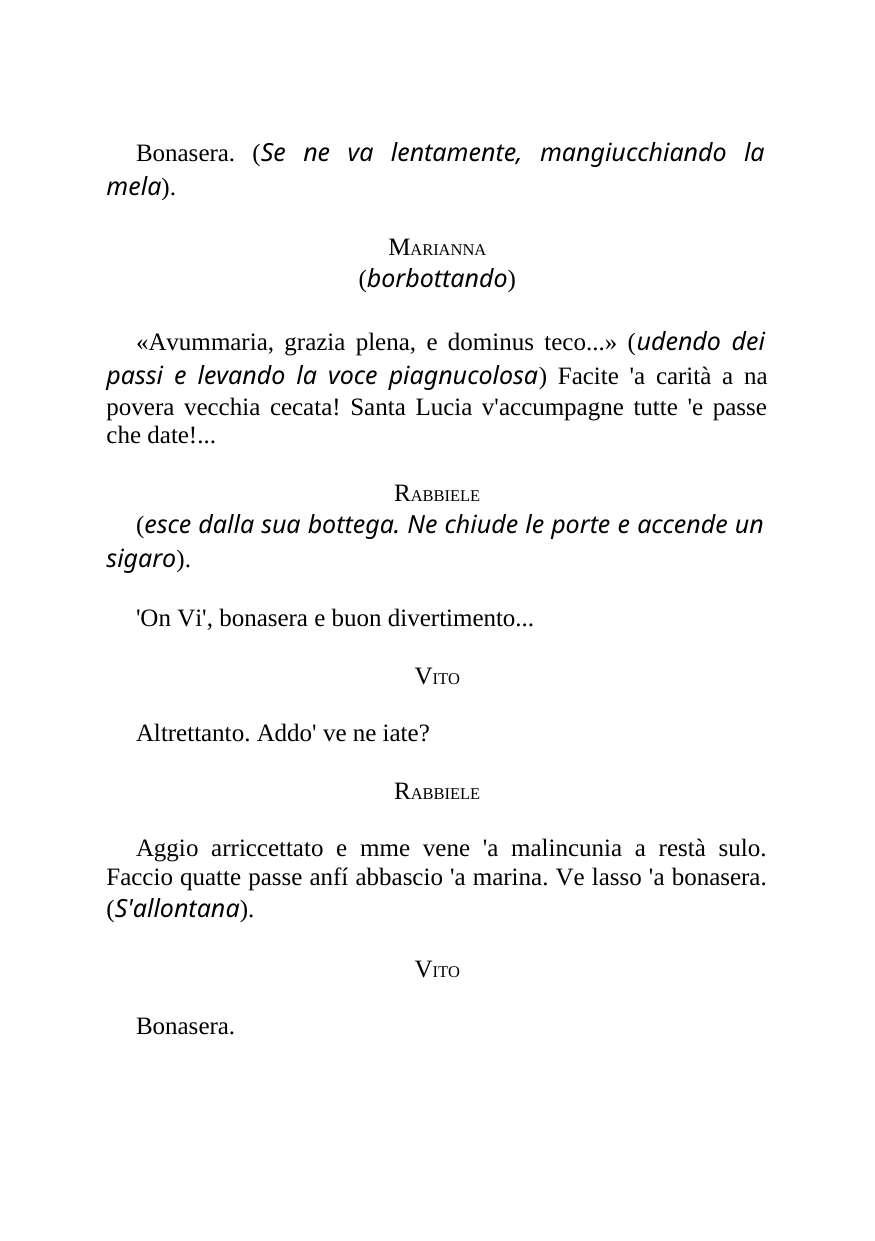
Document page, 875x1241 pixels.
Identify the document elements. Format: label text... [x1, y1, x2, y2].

text Aggio arriccettato e mme vene 'a malincunia a restà sulo. Faccio quatte passe anfí abbascio 'a marina. Ve lasso 'a bonasera. (S'allontana). [106, 833, 768, 925]
text Bonasera. [106, 1011, 768, 1040]
text Vito [106, 661, 768, 690]
text Rabbiele [106, 776, 768, 805]
text Bonasera. (Se ne va lentamente, mangiucchiando la mela). [106, 135, 768, 203]
text Altrettanto. Addo' ve ne iate? [106, 718, 768, 747]
text Vito [106, 954, 768, 982]
text 'On Vi', bonasera e buon divertimento... [106, 603, 768, 632]
text Marianna [106, 232, 768, 261]
text (esce dalla sua bottega. Ne chiude le porte e accende un sigaro). [106, 507, 768, 575]
text (borbottando) [106, 261, 768, 295]
text «Avummaria, grazia plena, e dominus teco...» (udendo dei passi e levando la voce piagnucolosa) Facite 'a carità a na povera vecchia cecata! Santa Lucia v'accumpagne tutte 'e passe che date!... [106, 323, 768, 449]
text Rabbiele [106, 478, 768, 507]
